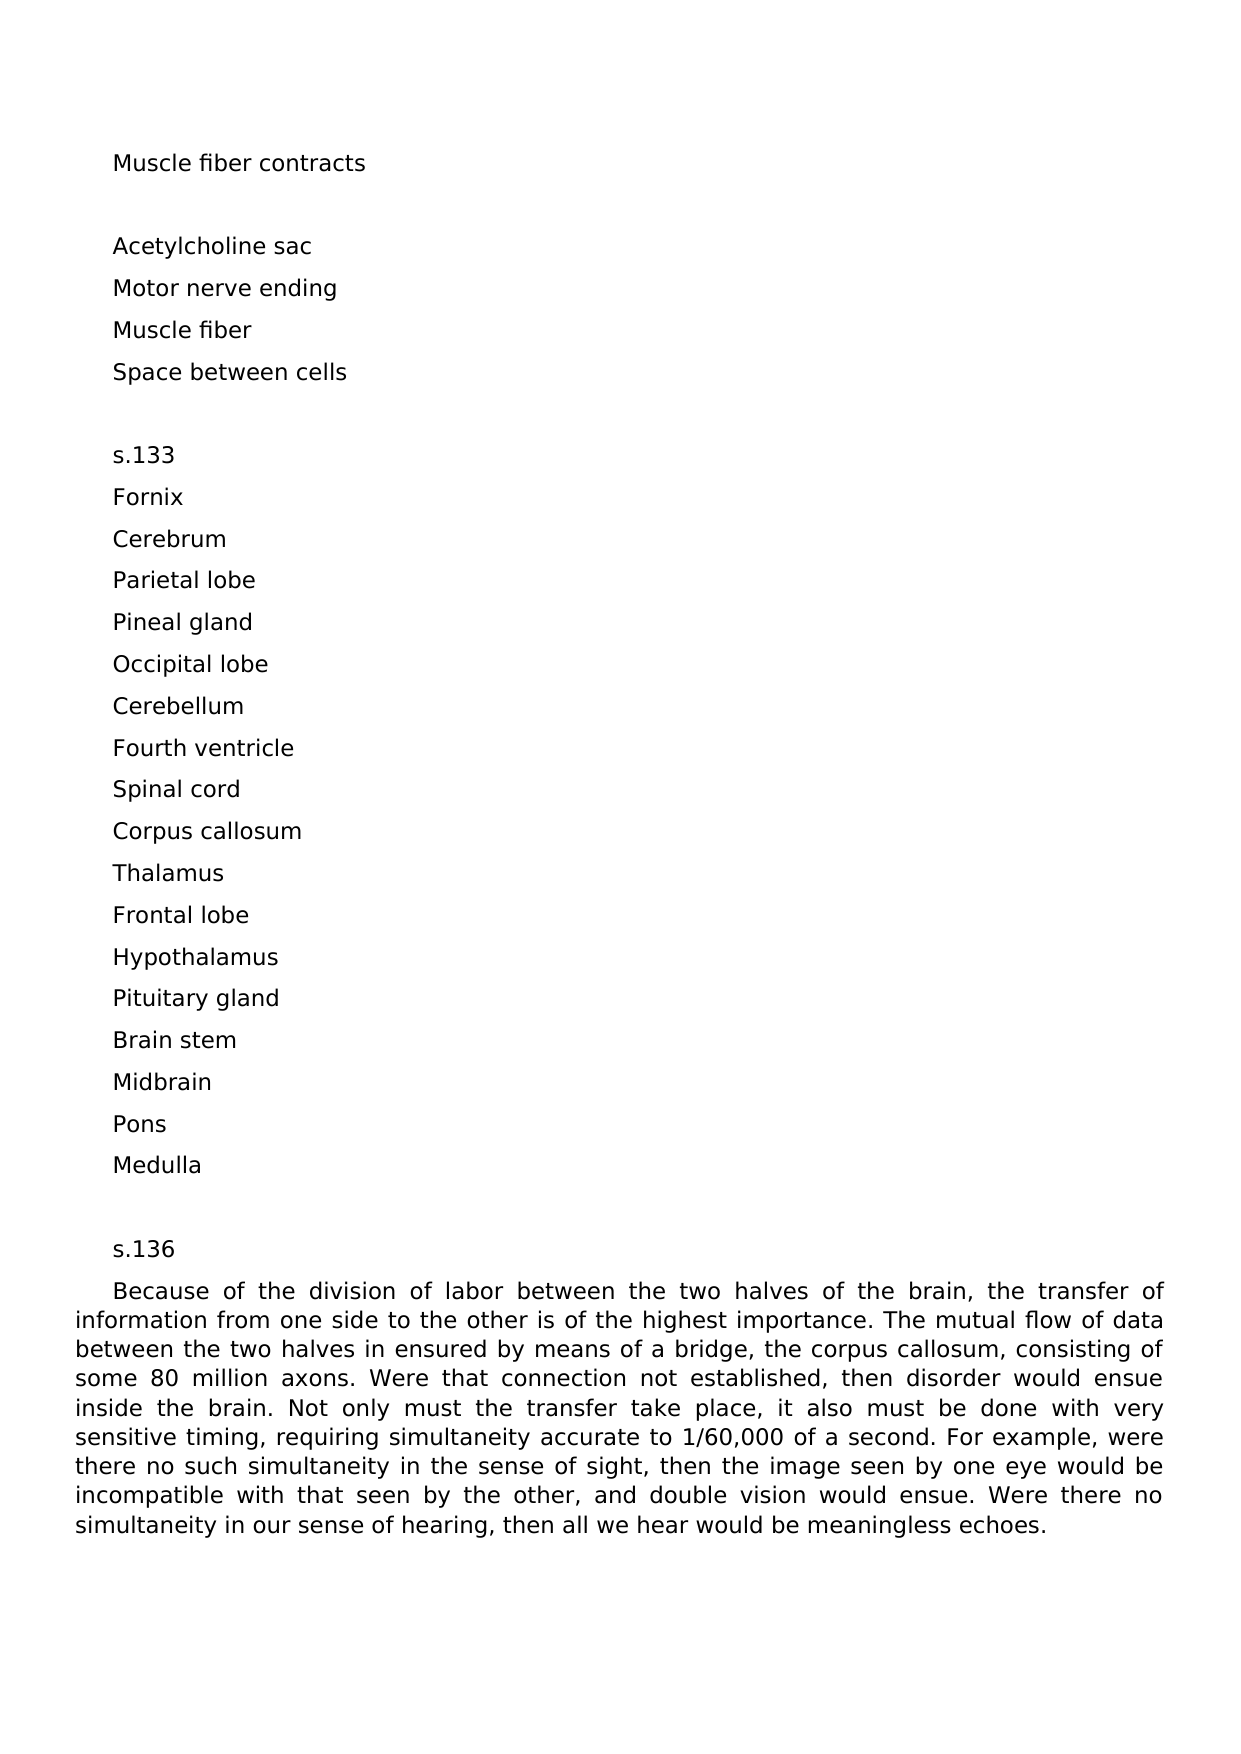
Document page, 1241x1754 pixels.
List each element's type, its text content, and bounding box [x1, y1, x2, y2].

text Midbrain [75, 1069, 1165, 1096]
text Cerebellum [75, 693, 1165, 720]
text Space between cells [75, 359, 1165, 386]
text Thalamus [75, 860, 1165, 887]
text Cerebrum [75, 526, 1165, 553]
text Fornix [75, 484, 1165, 511]
text Muscle fiber [75, 317, 1165, 344]
text Pituitary gland [75, 985, 1165, 1012]
text s.133 [75, 442, 1165, 469]
text Fourth ventricle [75, 735, 1165, 761]
text s.136 [75, 1236, 1165, 1263]
text Because of the division of labor between the two halves of the brain, the transfer of information from one side to the other is of the highest importance. The mutual flow of data between the two halves in ensured by means of a bridge, the corpus callosum, consisting of some 80 million axons. Were that connection not established, then disorder would ensue inside the brain. Not only must the transfer take place, it also must be done with very sensitive timing, requiring simultaneity accurate to 1/60,000 of a second. For example, were there no such simultaneity in the sense of sight, then the image seen by one eye would be incompatible with that seen by the other, and double vision would ensue. Were there no simultaneity in our sense of hearing, then all we hear would be meaningless echoes. [75, 1278, 1165, 1539]
text Spinal cord [75, 777, 1165, 803]
text Acetylcholine sac [75, 233, 1165, 260]
text Corpus callosum [75, 818, 1165, 845]
text Frontal lobe [75, 902, 1165, 928]
text Occipital lobe [75, 651, 1165, 678]
text Brain stem [75, 1027, 1165, 1054]
text Muscle fiber contracts [75, 150, 1165, 177]
text Medulla [75, 1152, 1165, 1179]
text Hypothalamus [75, 944, 1165, 970]
text Motor nerve ending [75, 275, 1165, 302]
text Pons [75, 1111, 1165, 1137]
text Parietal lobe [75, 568, 1165, 594]
text Pineal gland [75, 609, 1165, 636]
